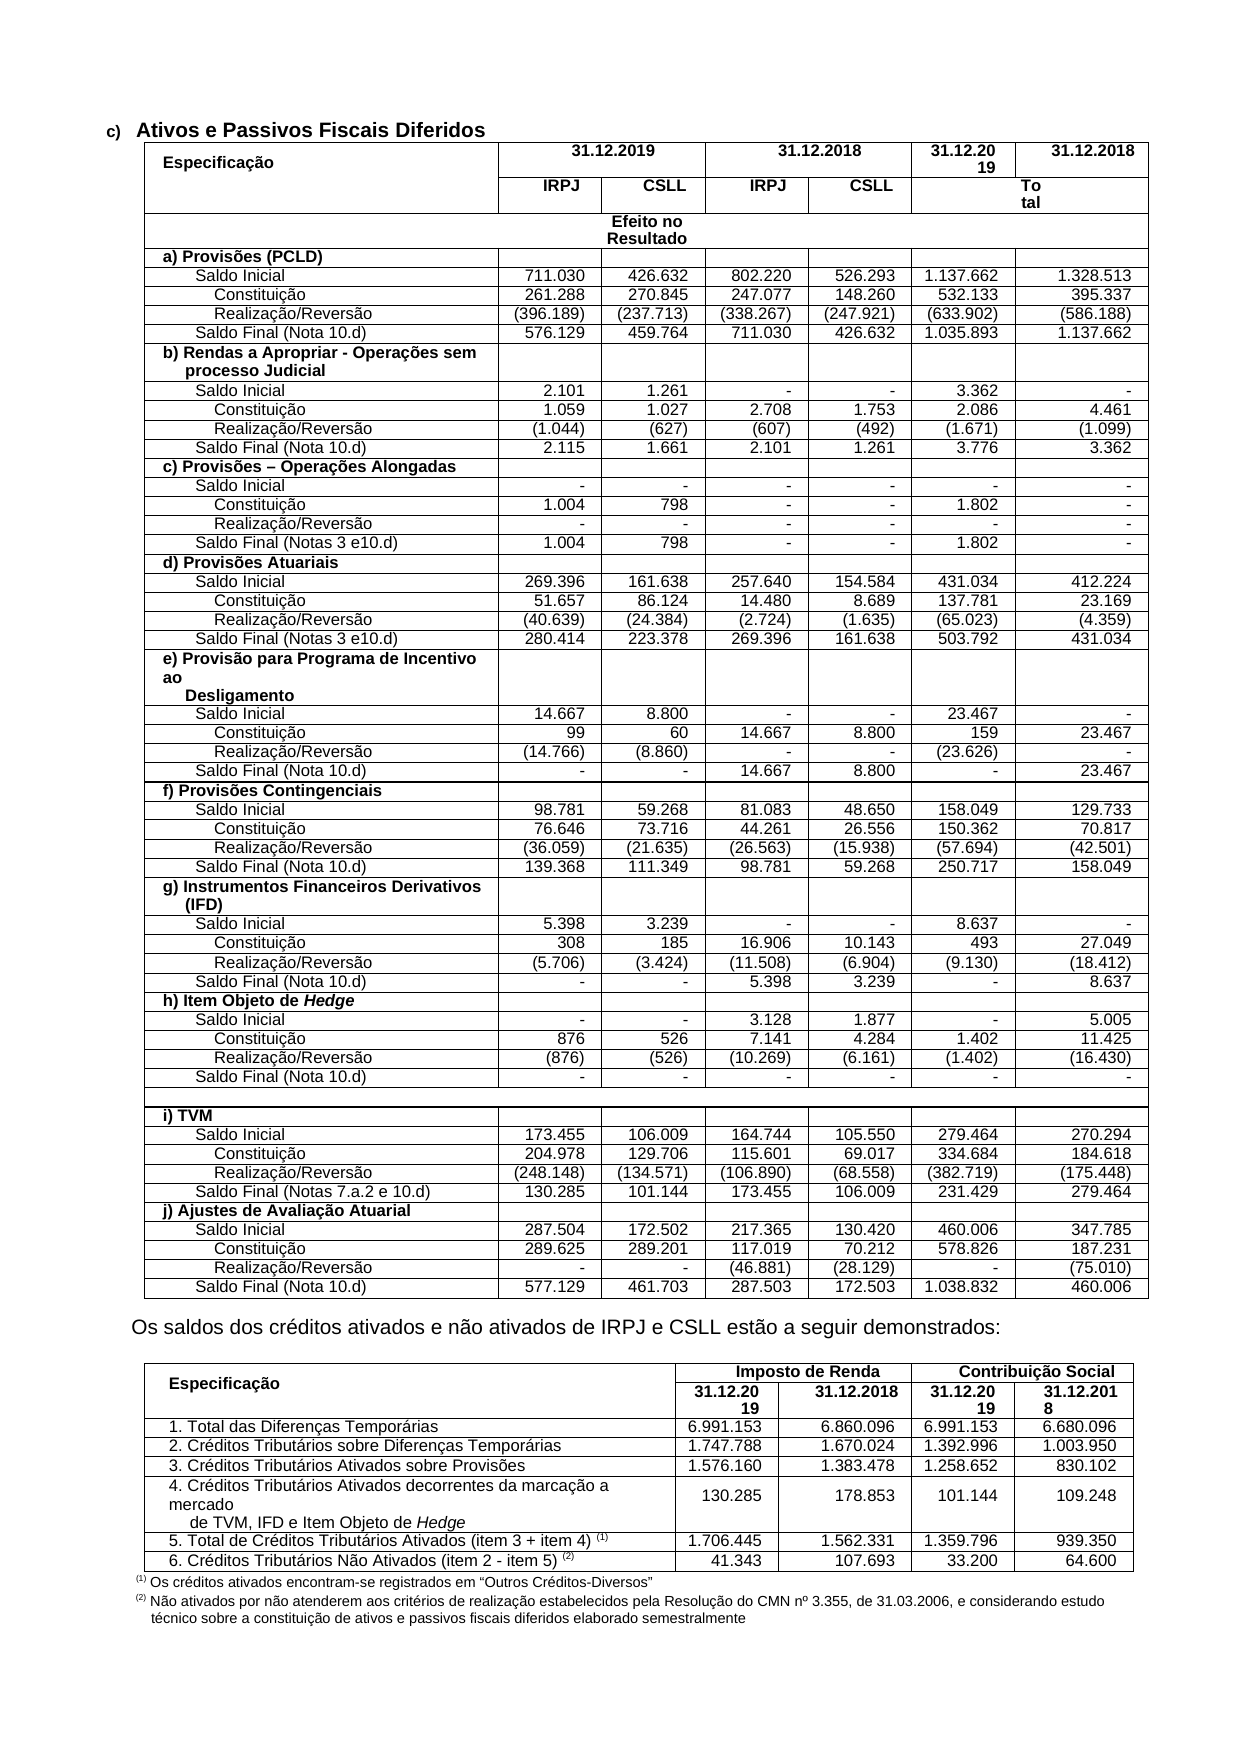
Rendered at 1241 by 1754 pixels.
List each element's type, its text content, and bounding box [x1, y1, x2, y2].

table_cell (586.188) [1016, 306, 1148, 324]
table_cell 111.349 [602, 859, 705, 877]
table_cell 1.004 [499, 497, 601, 515]
table_cell [602, 1108, 705, 1126]
table_cell [1016, 249, 1148, 267]
table_cell (237.713) [602, 306, 705, 324]
table_cell - [1016, 497, 1148, 515]
table_cell Saldo Final (Nota 10.d) [145, 859, 498, 877]
table_cell 164.744 [706, 1127, 808, 1144]
table_cell 8.800 [602, 706, 705, 724]
table_cell 3.362 [912, 382, 1015, 400]
table_cell 5.398 [499, 916, 601, 934]
table_cell - [912, 1012, 1015, 1030]
table_cell 59.268 [809, 859, 911, 877]
table_cell 1.059 [499, 401, 601, 419]
table_cell c) Provisões – Operações Alongadas [145, 459, 498, 477]
table_cell - [809, 706, 911, 724]
table_cell 137.781 [912, 593, 1015, 611]
table_cell 4. Créditos Tributários Ativados decorrentes da marcação a mercado de TVM, IFD e Item Objeto de Hedge [145, 1477, 675, 1532]
table_cell Total [912, 178, 1148, 212]
table_cell 308 [499, 935, 601, 953]
table_cell 7.141 [706, 1031, 808, 1049]
table_cell 830.102 [1015, 1457, 1133, 1476]
table_cell Constituição [145, 287, 498, 305]
table_cell 31.12.2019 [912, 1383, 1014, 1417]
table_cell (526) [602, 1050, 705, 1068]
table_cell 1.753 [809, 401, 911, 419]
table_cell 105.550 [809, 1127, 911, 1144]
table_cell 154.584 [809, 574, 911, 592]
table_cell Constituição [145, 1031, 498, 1049]
table_cell - [602, 1260, 705, 1278]
table_cell [912, 249, 1015, 267]
table_cell (248.148) [499, 1165, 601, 1183]
table_cell [499, 878, 601, 915]
table_header Contribuição Social [912, 1364, 1133, 1382]
table_cell Constituição [145, 497, 498, 515]
table_cell - [1016, 744, 1148, 762]
table_cell 223.378 [602, 631, 705, 649]
table_cell (21.635) [602, 840, 705, 858]
table_cell 1.706.445 [676, 1533, 778, 1551]
table_cell (24.384) [602, 612, 705, 630]
table_cell (9.130) [912, 954, 1015, 972]
table_cell [1016, 555, 1148, 573]
table_cell 98.781 [706, 859, 808, 877]
table_cell 1.402 [912, 1031, 1015, 1049]
table_cell 231.429 [912, 1184, 1015, 1202]
table_cell 1.137.662 [912, 268, 1015, 286]
table_cell 60 [602, 725, 705, 743]
table_cell (57.694) [912, 840, 1015, 858]
table_cell Saldo Inicial [145, 802, 498, 819]
table_cell Constituição [145, 593, 498, 611]
table_cell 70.817 [1016, 820, 1148, 838]
table_cell 2.101 [499, 382, 601, 400]
table_header 31.12.2018 [1016, 143, 1148, 177]
table_cell 6. Créditos Tributários Não Ativados (item 2 - item 5) (2) [145, 1552, 675, 1571]
table_cell 280.414 [499, 631, 601, 649]
table_cell [912, 344, 1015, 381]
table_cell 939.350 [1015, 1533, 1133, 1551]
table_cell (75.010) [1016, 1260, 1148, 1278]
table_cell 431.034 [912, 574, 1015, 592]
table_cell [706, 650, 808, 705]
table_cell 148.260 [809, 287, 911, 305]
table_cell (1.099) [1016, 421, 1148, 439]
table_cell - [602, 763, 705, 781]
table_cell 150.362 [912, 820, 1015, 838]
table_cell (5.706) [499, 954, 601, 972]
table_cell (14.766) [499, 744, 601, 762]
text (2) Não ativados por não atenderem aos critérios de realização estabelecidos pela Resolução do CMN nº 3.355, de 31.03.2006, e considerando estudo técnico sobre a constituição de ativos e passivos fiscais diferidos elaborado semestralmente [136, 1592, 1143, 1626]
table_cell 5.398 [706, 974, 808, 992]
table_cell (633.902) [912, 306, 1015, 324]
table_cell [706, 993, 808, 1011]
table_cell [912, 555, 1015, 573]
table_cell - [499, 974, 601, 992]
table_cell Constituição [145, 1145, 498, 1163]
table_cell 178.853 [779, 1477, 911, 1532]
table_cell (18.412) [1016, 954, 1148, 972]
table_cell 503.792 [912, 631, 1015, 649]
table_cell [499, 459, 601, 477]
table_cell (42.501) [1016, 840, 1148, 858]
table_cell e) Provisão para Programa de Incentivo ao Desligamento [145, 650, 498, 705]
table_cell 459.764 [602, 325, 705, 343]
table_cell 1.802 [912, 497, 1015, 515]
table_cell Realização/Reversão [145, 421, 498, 439]
table_cell (876) [499, 1050, 601, 1068]
table_cell [1016, 459, 1148, 477]
text Os saldos dos créditos ativados e não ativados de IRPJ e CSLL estão a seguir demonstrados: [131, 1315, 1213, 1339]
table_cell 5.005 [1016, 1012, 1148, 1030]
table_cell [706, 783, 808, 801]
table_cell 1.383.478 [779, 1457, 911, 1476]
table_cell (1.635) [809, 612, 911, 630]
table_cell (68.558) [809, 1165, 911, 1183]
table_cell 279.464 [912, 1127, 1015, 1144]
table_cell - [809, 497, 911, 515]
table_cell 31.12.2018 [1015, 1383, 1133, 1417]
table_header 31.12.2019 [912, 143, 1015, 177]
table_cell [706, 249, 808, 267]
table_cell (1.044) [499, 421, 601, 439]
table_cell 184.618 [1016, 1145, 1148, 1163]
table_cell - [499, 478, 601, 496]
table_cell (46.881) [706, 1260, 808, 1278]
table_cell 1.562.331 [779, 1533, 911, 1551]
table_cell [912, 783, 1015, 801]
table_cell 1.137.662 [1016, 325, 1148, 343]
table_cell [499, 783, 601, 801]
table_cell 51.657 [499, 593, 601, 611]
table_cell d) Provisões Atuariais [145, 555, 498, 573]
table_cell [809, 878, 911, 915]
table_cell 14.667 [706, 725, 808, 743]
table_cell 289.201 [602, 1241, 705, 1259]
table_cell - [912, 516, 1015, 534]
table_cell Saldo Final (Nota 10.d) [145, 763, 498, 781]
table_cell 107.693 [779, 1552, 911, 1571]
table_cell 460.006 [1016, 1279, 1148, 1297]
table_cell [912, 878, 1015, 915]
table_cell 576.129 [499, 325, 601, 343]
table_cell [912, 459, 1015, 477]
table_cell - [706, 497, 808, 515]
table_cell - [809, 478, 911, 496]
table_cell - [912, 763, 1015, 781]
table_cell 204.978 [499, 1145, 601, 1163]
table_cell (396.189) [499, 306, 601, 324]
table_cell [602, 555, 705, 573]
table_cell 2.708 [706, 401, 808, 419]
table_cell 173.455 [706, 1184, 808, 1202]
table_cell Realização/Reversão [145, 1165, 498, 1183]
table_cell - [809, 1069, 911, 1087]
table_cell Saldo Final (Notas 3 e10.d) [145, 535, 498, 553]
table_cell [809, 1108, 911, 1126]
table_cell [499, 650, 601, 705]
table_cell [809, 1203, 911, 1221]
table_cell 802.220 [706, 268, 808, 286]
table_cell CSLL [809, 178, 911, 212]
table_cell Realização/Reversão [145, 744, 498, 762]
table_cell - [1016, 516, 1148, 534]
table_cell (247.921) [809, 306, 911, 324]
table_cell Realização/Reversão [145, 954, 498, 972]
table_cell 460.006 [912, 1222, 1015, 1240]
table_cell (40.639) [499, 612, 601, 630]
table_cell 257.640 [706, 574, 808, 592]
table_cell 3.776 [912, 440, 1015, 458]
table_cell (16.430) [1016, 1050, 1148, 1068]
table_cell 6.680.096 [1015, 1419, 1133, 1437]
table_cell [499, 555, 601, 573]
table_cell 14.667 [706, 763, 808, 781]
table_cell - [706, 382, 808, 400]
table_cell 261.288 [499, 287, 601, 305]
table_cell 11.425 [1016, 1031, 1148, 1049]
table_cell (36.059) [499, 840, 601, 858]
table_cell Constituição [145, 401, 498, 419]
table_cell 426.632 [809, 325, 911, 343]
table_cell b) Rendas a Apropriar - Operações sem processo Judicial [145, 344, 498, 381]
table_cell - [499, 1260, 601, 1278]
table_cell (4.359) [1016, 612, 1148, 630]
table_cell (23.626) [912, 744, 1015, 762]
table_cell 130.285 [499, 1184, 601, 1202]
table_cell 64.600 [1015, 1552, 1133, 1571]
subtitle Ativos e Passivos Fiscais Diferidos [106, 117, 1213, 141]
table_cell 3.239 [602, 916, 705, 934]
table_cell 711.030 [706, 325, 808, 343]
table_cell - [706, 516, 808, 534]
table_cell 334.684 [912, 1145, 1015, 1163]
table_cell [706, 344, 808, 381]
table_cell Saldo Inicial [145, 1222, 498, 1240]
table_cell [1016, 878, 1148, 915]
table_cell 23.467 [1016, 763, 1148, 781]
table_cell 798 [602, 497, 705, 515]
table_cell 3.239 [809, 974, 911, 992]
table_cell - [706, 916, 808, 934]
table_cell 26.556 [809, 820, 911, 838]
table_cell [912, 650, 1015, 705]
table_cell 3.362 [1016, 440, 1148, 458]
table_cell 1.747.788 [676, 1438, 778, 1456]
table_cell 59.268 [602, 802, 705, 819]
table_cell 4.284 [809, 1031, 911, 1049]
table_cell 1.802 [912, 535, 1015, 553]
table_header Especificação [145, 143, 498, 212]
table_cell 2.101 [706, 440, 808, 458]
table_cell Realização/Reversão [145, 840, 498, 858]
table_cell IRPJ [706, 178, 808, 212]
table_cell (338.267) [706, 306, 808, 324]
table_cell 23.467 [912, 706, 1015, 724]
table_cell 2.086 [912, 401, 1015, 419]
table_cell [1016, 993, 1148, 1011]
table_cell [602, 344, 705, 381]
table_cell 158.049 [912, 802, 1015, 819]
table_cell j) Ajustes de Avaliação Atuarial [145, 1203, 498, 1221]
table_cell 1.877 [809, 1012, 911, 1030]
table_cell (2.724) [706, 612, 808, 630]
table_cell 289.625 [499, 1241, 601, 1259]
table_cell (134.571) [602, 1165, 705, 1183]
table_cell h) Item Objeto de Hedge [145, 993, 498, 1011]
table_cell (106.890) [706, 1165, 808, 1183]
table_cell 269.396 [499, 574, 601, 592]
table_cell [706, 555, 808, 573]
table_cell - [499, 516, 601, 534]
table_cell 172.502 [602, 1222, 705, 1240]
table_cell - [706, 744, 808, 762]
table_cell Saldo Inicial [145, 382, 498, 400]
table_cell 3. Créditos Tributários Ativados sobre Provisões [145, 1457, 675, 1476]
table_cell Saldo Inicial [145, 1012, 498, 1030]
table_cell - [809, 916, 911, 934]
table_cell 130.420 [809, 1222, 911, 1240]
table_cell 395.337 [1016, 287, 1148, 305]
table_cell 98.781 [499, 802, 601, 819]
table_cell 159 [912, 725, 1015, 743]
table_cell Saldo Final (Notas 7.a.2 e 10.d) [145, 1184, 498, 1202]
table_cell 711.030 [499, 268, 601, 286]
table_cell - [1016, 1069, 1148, 1087]
table_cell 117.019 [706, 1241, 808, 1259]
table_cell (627) [602, 421, 705, 439]
table_cell (607) [706, 421, 808, 439]
table_header 31.12.2018 [706, 143, 911, 177]
table_cell Constituição [145, 725, 498, 743]
table_cell 1.258.652 [912, 1457, 1014, 1476]
table_cell [499, 249, 601, 267]
table_cell 279.464 [1016, 1184, 1148, 1202]
table_cell (382.719) [912, 1165, 1015, 1183]
table_cell 101.144 [912, 1477, 1014, 1532]
table_cell 526.293 [809, 268, 911, 286]
table_cell g) Instrumentos Financeiros Derivativos (IFD) [145, 878, 498, 915]
table_cell [1016, 1203, 1148, 1221]
table_cell - [602, 1069, 705, 1087]
table_cell Realização/Reversão [145, 1260, 498, 1278]
table_cell 876 [499, 1031, 601, 1049]
table_cell (26.563) [706, 840, 808, 858]
table_cell 6.860.096 [779, 1419, 911, 1437]
table_cell Efeito no Resultado [145, 214, 1148, 248]
table_cell Realização/Reversão [145, 1050, 498, 1068]
table_cell (3.424) [602, 954, 705, 972]
table_cell [706, 459, 808, 477]
table_cell 287.503 [706, 1279, 808, 1297]
table_cell - [912, 974, 1015, 992]
table_cell [809, 249, 911, 267]
table_cell Realização/Reversão [145, 612, 498, 630]
table_cell [602, 249, 705, 267]
table_cell 578.826 [912, 1241, 1015, 1259]
table_cell [1016, 650, 1148, 705]
table_cell 115.601 [706, 1145, 808, 1163]
text (1) Os créditos ativados encontram-se registrados em “Outros Créditos-Diversos” [136, 1573, 1213, 1590]
table_cell (8.860) [602, 744, 705, 762]
table_cell Saldo Inicial [145, 706, 498, 724]
table_cell [145, 1088, 1148, 1106]
table_cell - [1016, 478, 1148, 496]
table_cell 33.200 [912, 1552, 1014, 1571]
table_cell 5. Total de Créditos Tributários Ativados (item 3 + item 4) (1) [145, 1533, 675, 1551]
table_cell - [499, 763, 601, 781]
table_cell 217.365 [706, 1222, 808, 1240]
table_cell 1.328.513 [1016, 268, 1148, 286]
table_cell Constituição [145, 820, 498, 838]
table_cell (10.269) [706, 1050, 808, 1068]
table_cell [809, 459, 911, 477]
table_cell - [809, 744, 911, 762]
table_cell (1.671) [912, 421, 1015, 439]
table_cell [809, 650, 911, 705]
table_cell Realização/Reversão [145, 516, 498, 534]
table_cell - [706, 478, 808, 496]
table_cell (6.161) [809, 1050, 911, 1068]
table_cell 185 [602, 935, 705, 953]
table_cell (175.448) [1016, 1165, 1148, 1183]
table_cell 106.009 [809, 1184, 911, 1202]
table_cell 31.12.2019 [676, 1383, 778, 1417]
table_cell - [1016, 382, 1148, 400]
table_cell 287.504 [499, 1222, 601, 1240]
table_cell 172.503 [809, 1279, 911, 1297]
table_cell 187.231 [1016, 1241, 1148, 1259]
table_cell 1.038.832 [912, 1279, 1015, 1297]
table_cell 129.706 [602, 1145, 705, 1163]
table_cell - [602, 1012, 705, 1030]
table_cell [499, 1203, 601, 1221]
table_cell Saldo Final (Notas 3 e10.d) [145, 631, 498, 649]
table_cell - [706, 1069, 808, 1087]
table_cell [602, 878, 705, 915]
table_cell - [706, 535, 808, 553]
table_cell 1.035.893 [912, 325, 1015, 343]
table_cell (65.023) [912, 612, 1015, 630]
table_cell 1.004 [499, 535, 601, 553]
table_cell [706, 1108, 808, 1126]
table_cell 270.845 [602, 287, 705, 305]
table_cell 41.343 [676, 1552, 778, 1571]
table_cell [499, 344, 601, 381]
table_cell 426.632 [602, 268, 705, 286]
table_cell 81.083 [706, 802, 808, 819]
table_header 31.12.2019 [499, 143, 705, 177]
table_cell (15.938) [809, 840, 911, 858]
table_cell 1.261 [809, 440, 911, 458]
table_cell 99 [499, 725, 601, 743]
table_cell (11.508) [706, 954, 808, 972]
table_cell - [602, 516, 705, 534]
table_cell CSLL [602, 178, 705, 212]
table_cell 48.650 [809, 802, 911, 819]
table_cell 1.359.796 [912, 1533, 1014, 1551]
table_cell [706, 1203, 808, 1221]
table_cell [706, 878, 808, 915]
table_cell 139.368 [499, 859, 601, 877]
table_cell 6.991.153 [912, 1419, 1014, 1437]
table_cell [1016, 783, 1148, 801]
table_cell 16.906 [706, 935, 808, 953]
table_cell [1016, 344, 1148, 381]
table_cell 161.638 [602, 574, 705, 592]
table_cell 44.261 [706, 820, 808, 838]
table_cell 73.716 [602, 820, 705, 838]
table_cell 1.261 [602, 382, 705, 400]
table_cell 1.661 [602, 440, 705, 458]
table_cell 1.576.160 [676, 1457, 778, 1476]
table_cell Saldo Inicial [145, 478, 498, 496]
table_cell [602, 993, 705, 1011]
table_cell 532.133 [912, 287, 1015, 305]
table_cell [602, 783, 705, 801]
table_cell - [912, 1069, 1015, 1087]
table_cell 577.129 [499, 1279, 601, 1297]
table_cell [499, 993, 601, 1011]
table_cell [602, 1203, 705, 1221]
table_cell 161.638 [809, 631, 911, 649]
table_cell 1. Total das Diferenças Temporárias [145, 1419, 675, 1437]
table_cell a) Provisões (PCLD) [145, 249, 498, 267]
table_cell 347.785 [1016, 1222, 1148, 1240]
table_cell 14.480 [706, 593, 808, 611]
table_cell 412.224 [1016, 574, 1148, 592]
table_cell - [912, 478, 1015, 496]
table_cell 6.991.153 [676, 1419, 778, 1437]
table_cell [602, 459, 705, 477]
table_cell 250.717 [912, 859, 1015, 877]
table_cell f) Provisões Contingenciais [145, 783, 498, 801]
table_cell IRPJ [499, 178, 601, 212]
table_cell - [1016, 535, 1148, 553]
table_cell - [499, 1069, 601, 1087]
table_cell Constituição [145, 935, 498, 953]
table_cell 27.049 [1016, 935, 1148, 953]
table_cell 158.049 [1016, 859, 1148, 877]
table_cell 8.689 [809, 593, 911, 611]
table_cell - [1016, 916, 1148, 934]
table_cell 173.455 [499, 1127, 601, 1144]
table_cell 23.467 [1016, 725, 1148, 743]
table_cell 1.027 [602, 401, 705, 419]
table_cell 129.733 [1016, 802, 1148, 819]
table_cell 101.144 [602, 1184, 705, 1202]
table_cell i) TVM [145, 1108, 498, 1126]
table_cell 1.670.024 [779, 1438, 911, 1456]
table_cell 1.392.996 [912, 1438, 1014, 1456]
table_cell - [499, 1012, 601, 1030]
table_cell [1016, 1108, 1148, 1126]
table_cell 1.003.950 [1015, 1438, 1133, 1456]
table_cell 130.285 [676, 1477, 778, 1532]
table_cell Saldo Final (Nota 10.d) [145, 1069, 498, 1087]
table_cell 269.396 [706, 631, 808, 649]
table_cell [809, 783, 911, 801]
table_cell Saldo Final (Nota 10.d) [145, 1279, 498, 1297]
table_cell [912, 1203, 1015, 1221]
table_cell - [602, 478, 705, 496]
table_cell - [809, 516, 911, 534]
table_cell [809, 555, 911, 573]
table_cell 69.017 [809, 1145, 911, 1163]
table_cell - [1016, 706, 1148, 724]
table_cell [809, 993, 911, 1011]
table_cell 31.12.2018 [779, 1383, 911, 1417]
table_cell 2. Créditos Tributários sobre Diferenças Temporárias [145, 1438, 675, 1456]
table_cell 3.128 [706, 1012, 808, 1030]
table_cell 76.646 [499, 820, 601, 838]
table_cell 14.667 [499, 706, 601, 724]
table_cell 8.800 [809, 763, 911, 781]
table_cell 493 [912, 935, 1015, 953]
table_cell 526 [602, 1031, 705, 1049]
table_cell 86.124 [602, 593, 705, 611]
table_cell 2.115 [499, 440, 601, 458]
table_cell 431.034 [1016, 631, 1148, 649]
table_cell - [706, 706, 808, 724]
table_cell (492) [809, 421, 911, 439]
table_cell Saldo Inicial [145, 1127, 498, 1144]
table_cell Constituição [145, 1241, 498, 1259]
table_cell 8.800 [809, 725, 911, 743]
table_cell Saldo Inicial [145, 916, 498, 934]
table_cell [499, 1108, 601, 1126]
table_cell - [809, 535, 911, 553]
table_cell 461.703 [602, 1279, 705, 1297]
table_cell (28.129) [809, 1260, 911, 1278]
table_cell Saldo Inicial [145, 574, 498, 592]
table_header Imposto de Renda [676, 1364, 911, 1382]
table_cell - [809, 382, 911, 400]
table_cell [809, 344, 911, 381]
table_cell 10.143 [809, 935, 911, 953]
table_cell Saldo Final (Nota 10.d) [145, 974, 498, 992]
table_cell 8.637 [912, 916, 1015, 934]
table_cell 109.248 [1015, 1477, 1133, 1532]
table_cell 247.077 [706, 287, 808, 305]
table_cell Realização/Reversão [145, 306, 498, 324]
table_cell - [912, 1260, 1015, 1278]
table_cell (6.904) [809, 954, 911, 972]
table_cell - [602, 974, 705, 992]
table_cell [912, 993, 1015, 1011]
table_cell 23.169 [1016, 593, 1148, 611]
table_header Especificação [145, 1364, 675, 1417]
table_cell 106.009 [602, 1127, 705, 1144]
table_cell 798 [602, 535, 705, 553]
table_cell Saldo Final (Nota 10.d) [145, 325, 498, 343]
table_cell Saldo Final (Nota 10.d) [145, 440, 498, 458]
table_cell 8.637 [1016, 974, 1148, 992]
table_cell [912, 1108, 1015, 1126]
table_cell Saldo Inicial [145, 268, 498, 286]
table_cell 70.212 [809, 1241, 911, 1259]
table_cell 4.461 [1016, 401, 1148, 419]
table_cell [602, 650, 705, 705]
table_cell 270.294 [1016, 1127, 1148, 1144]
table_cell (1.402) [912, 1050, 1015, 1068]
